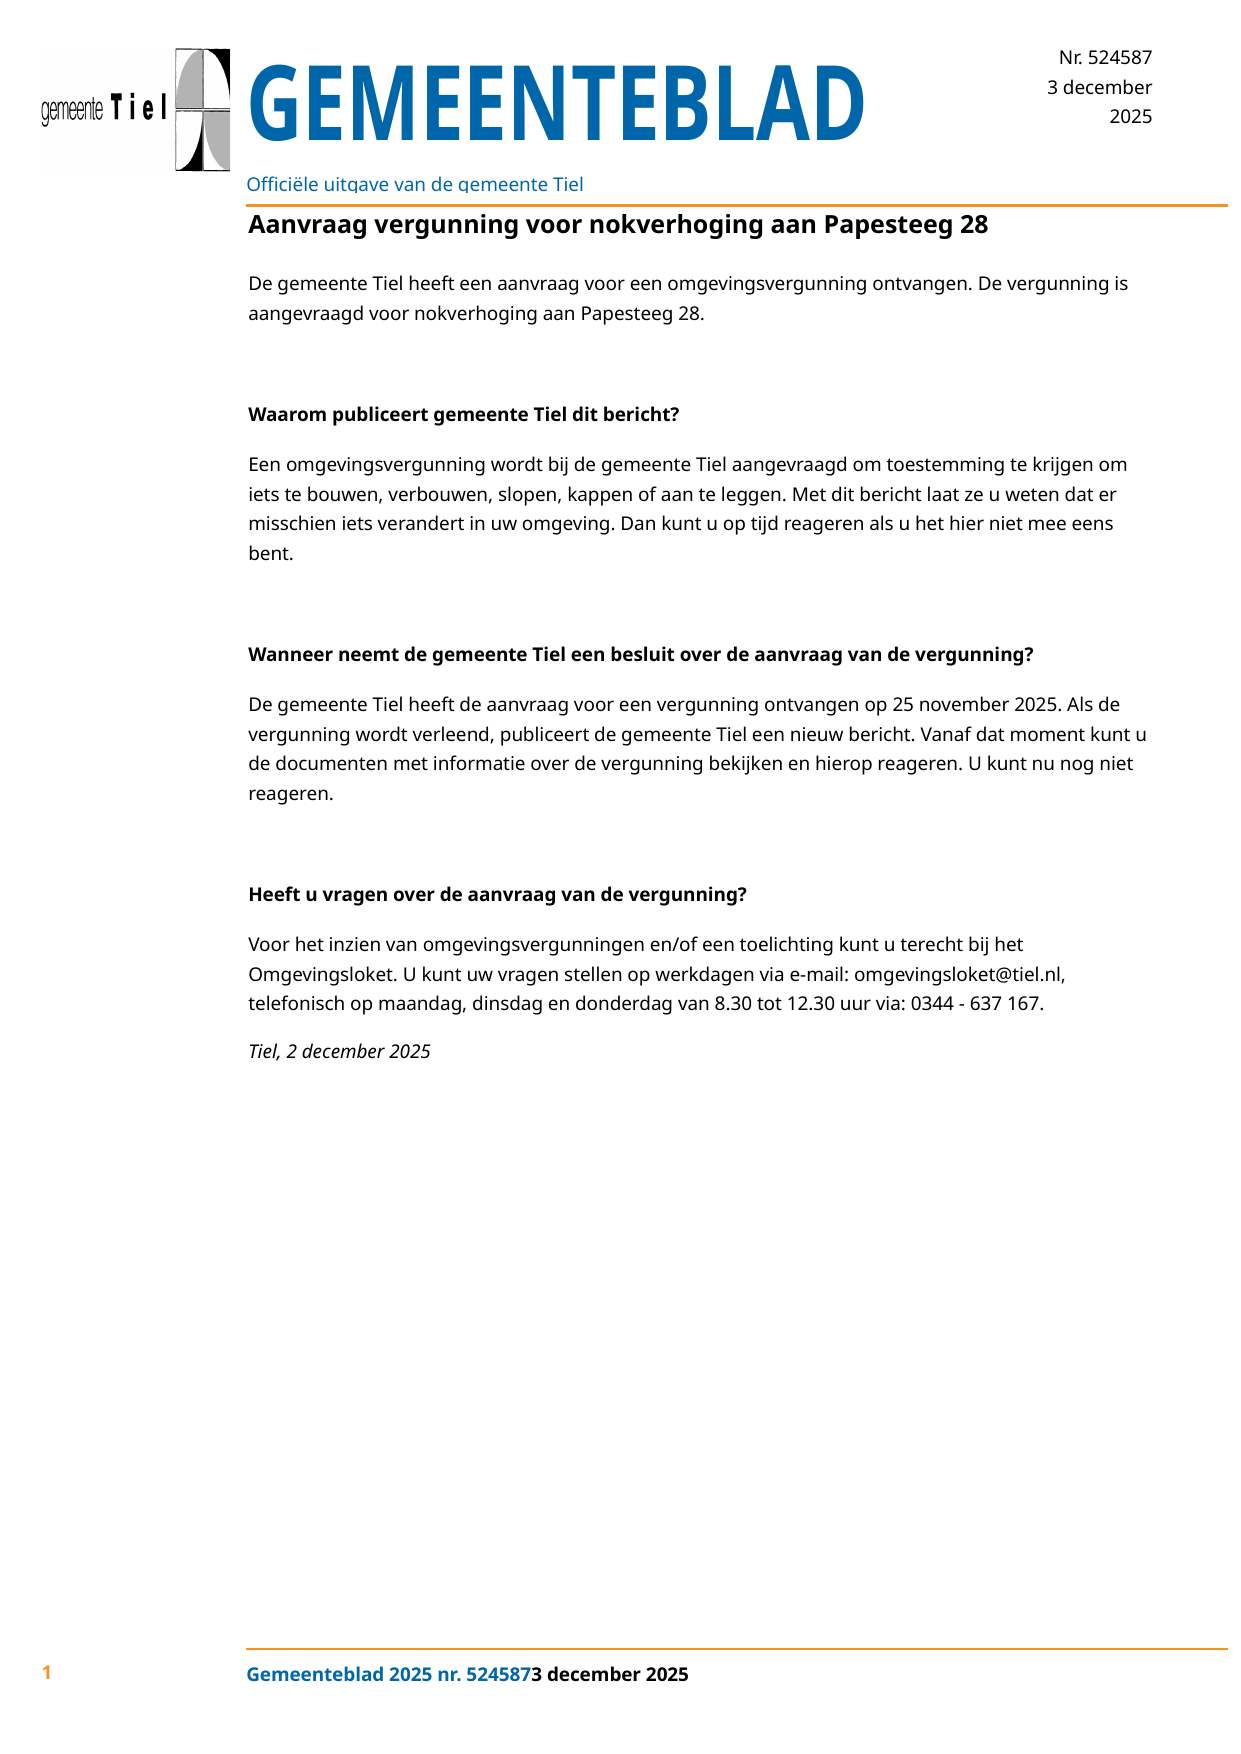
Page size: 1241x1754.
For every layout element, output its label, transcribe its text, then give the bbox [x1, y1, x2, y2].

picture [41, 47, 231, 172]
text Aanvraag vergunning voor nokverhoging aan Papesteeg 28 [248, 207, 1152, 241]
text Wanneer neemt de gemeente Tiel een besluit over de aanvraag van de vergunning? [248, 641, 1152, 666]
text Voor het inzien van omgevingsvergunningen en/of een toelichting kunt u terecht bij het Omgevingsloket. U kunt uw vragen stellen op werkdagen via e-mail: omgevingsloket@tiel.nl, telefonisch op maandag, dinsdag en donderdag van 8.30 tot 12.30 uur via: 0344 - 637 167. [248, 931, 1152, 1016]
text Een omgevingsvergunning wordt bij de gemeente Tiel aangevraagd om toestemming te krijgen om iets te bouwen, verbouwen, slopen, kappen of aan te leggen. Met dit bericht laat ze u weten dat er misschien iets verandert in uw omgeving. Dan kunt u op tijd reageren als u het hier niet mee eens bent. [248, 451, 1152, 566]
text De gemeente Tiel heeft de aanvraag voor een vergunning ontvangen op 25 november 2025. Als de vergunning wordt verleend, publiceert de gemeente Tiel een nieuw bericht. Vanaf dat moment kunt u de documenten met informatie over de vergunning bekijken en hierop reageren. U kunt nu nog niet reageren. [248, 691, 1152, 806]
text Tiel, 2 december 2025 [248, 1038, 1152, 1064]
text Heeft u vragen over de aanvraag van de vergunning? [248, 881, 1152, 906]
text De gemeente Tiel heeft een aanvraag voor een omgevingsvergunning ontvangen. De vergunning is aangevraagd voor nokverhoging aan Papesteeg 28. [248, 270, 1152, 326]
text Waarom publiceert gemeente Tiel dit bericht? [248, 401, 1152, 426]
